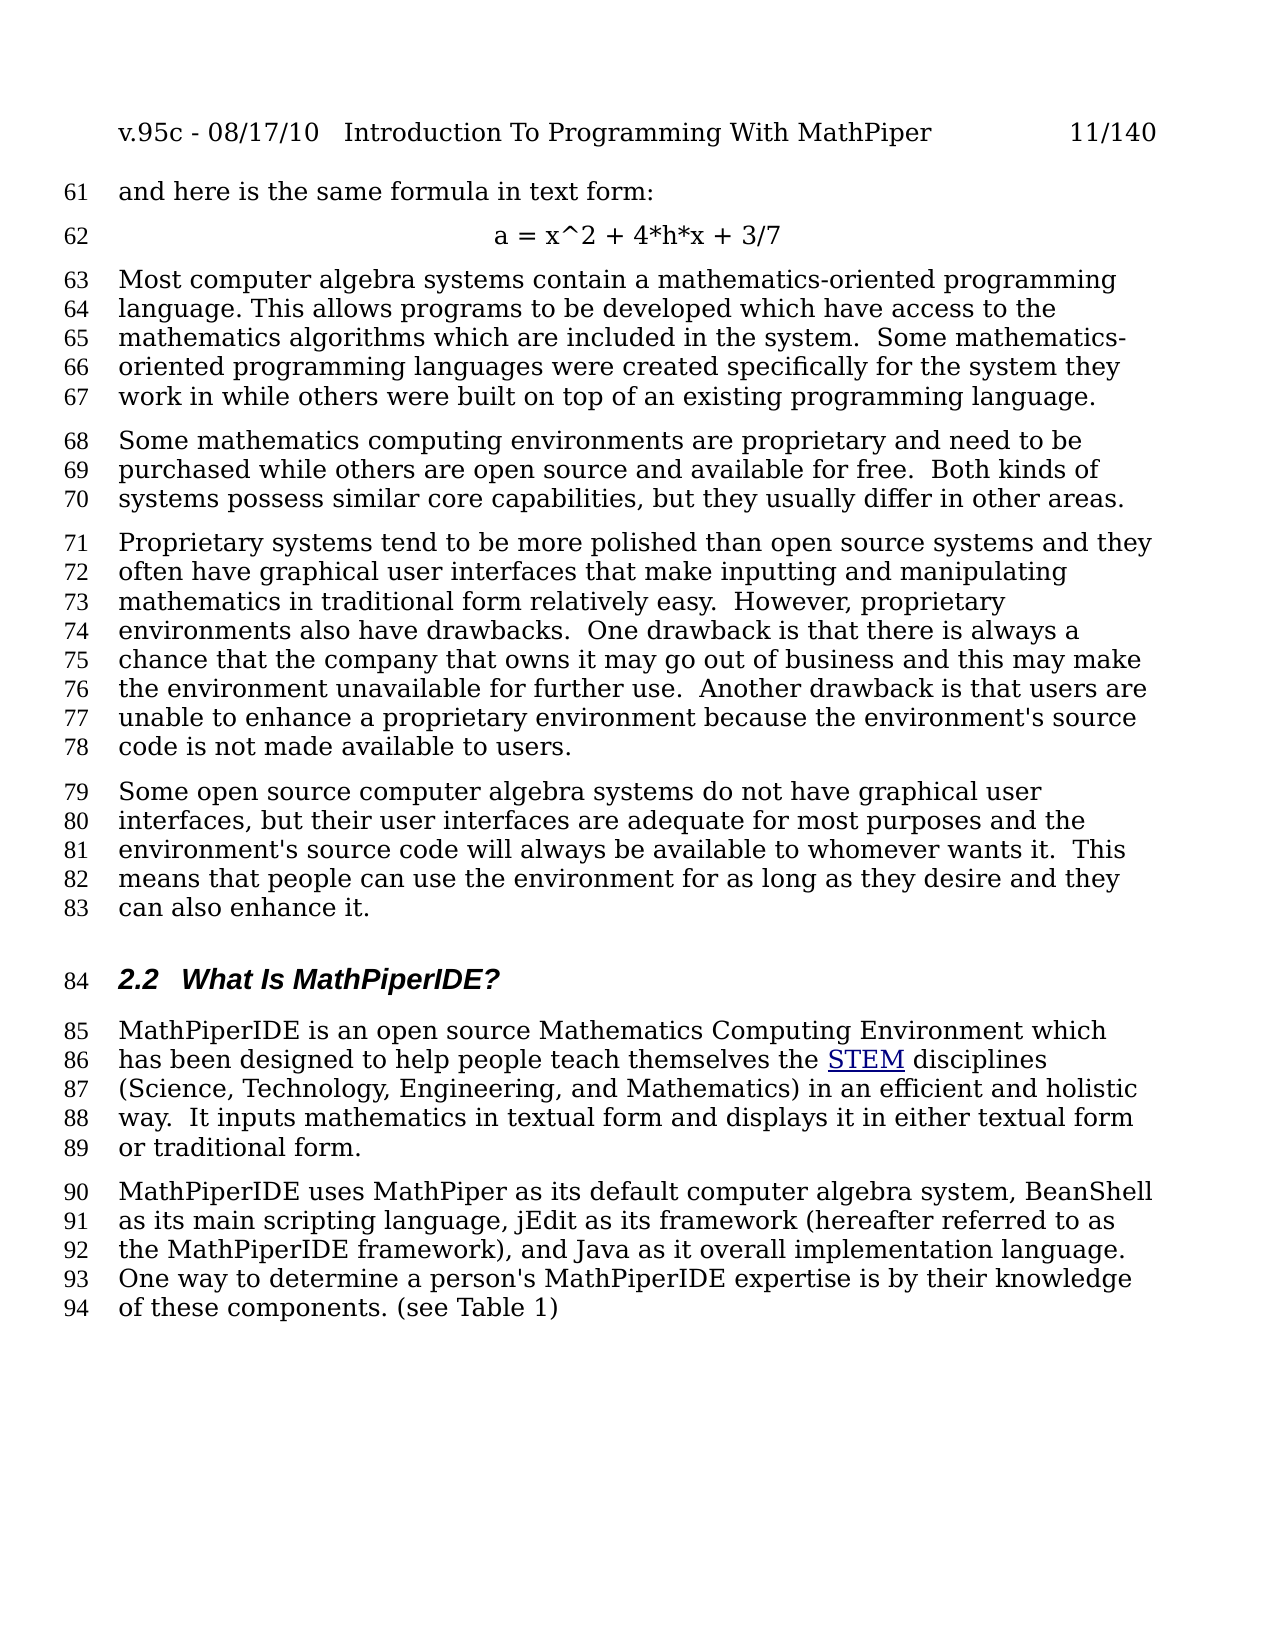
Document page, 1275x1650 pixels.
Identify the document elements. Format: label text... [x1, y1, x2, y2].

text a = x^2 + 4*h*x + 3/7 [118, 221, 1157, 250]
text Proprietary systems tend to be more polished than open source systems and they often have graphical user interfaces that make inputting and manipulating mathematics in traditional form relatively easy. However, proprietary environments also have drawbacks. One drawback is that there is always a chance that the company that owns it may go out of business and this may make the environment unavailable for further use. Another drawback is that users are unable to enhance a proprietary environment because the environment's source code is not made available to users. [118, 528, 1157, 762]
subtitle What Is MathPiperIDE? [118, 962, 1157, 995]
text Some mathematics computing environments are proprietary and need to be purchased while others are open source and available for free. Both kinds of systems possess similar core capabilities, but they usually differ in other areas. [118, 426, 1157, 513]
text MathPiperIDE uses MathPiper as its default computer algebra system, BeanShell as its main scripting language, jEdit as its framework (hereafter referred to as the MathPiperIDE framework), and Java as it overall implementation language. One way to determine a person's MathPiperIDE expertise is by their knowledge of these components. (see Table 1) [118, 1177, 1157, 1323]
text Some open source computer algebra systems do not have graphical user interfaces, but their user interfaces are adequate for most purposes and the environment's source code will always be available to whomever wants it. This means that people can use the environment for as long as they desire and they can also enhance it. [118, 777, 1157, 923]
text Most computer algebra systems contain a mathematics-oriented programming language. This allows programs to be developed which have access to the mathematics algorithms which are included in the system. Some mathematics-oriented programming languages were created specifically for the system they work in while others were built on top of an existing programming language. [118, 265, 1157, 411]
text and here is the same formula in text form: [118, 177, 1157, 206]
text MathPiperIDE is an open source Mathematics Computing Environment which has been designed to help people teach themselves the STEM disciplines (Science, Technology, Engineering, and Mathematics) in an efficient and holistic way. It inputs mathematics in textual form and displays it in either textual form or traditional form. [118, 1016, 1157, 1162]
